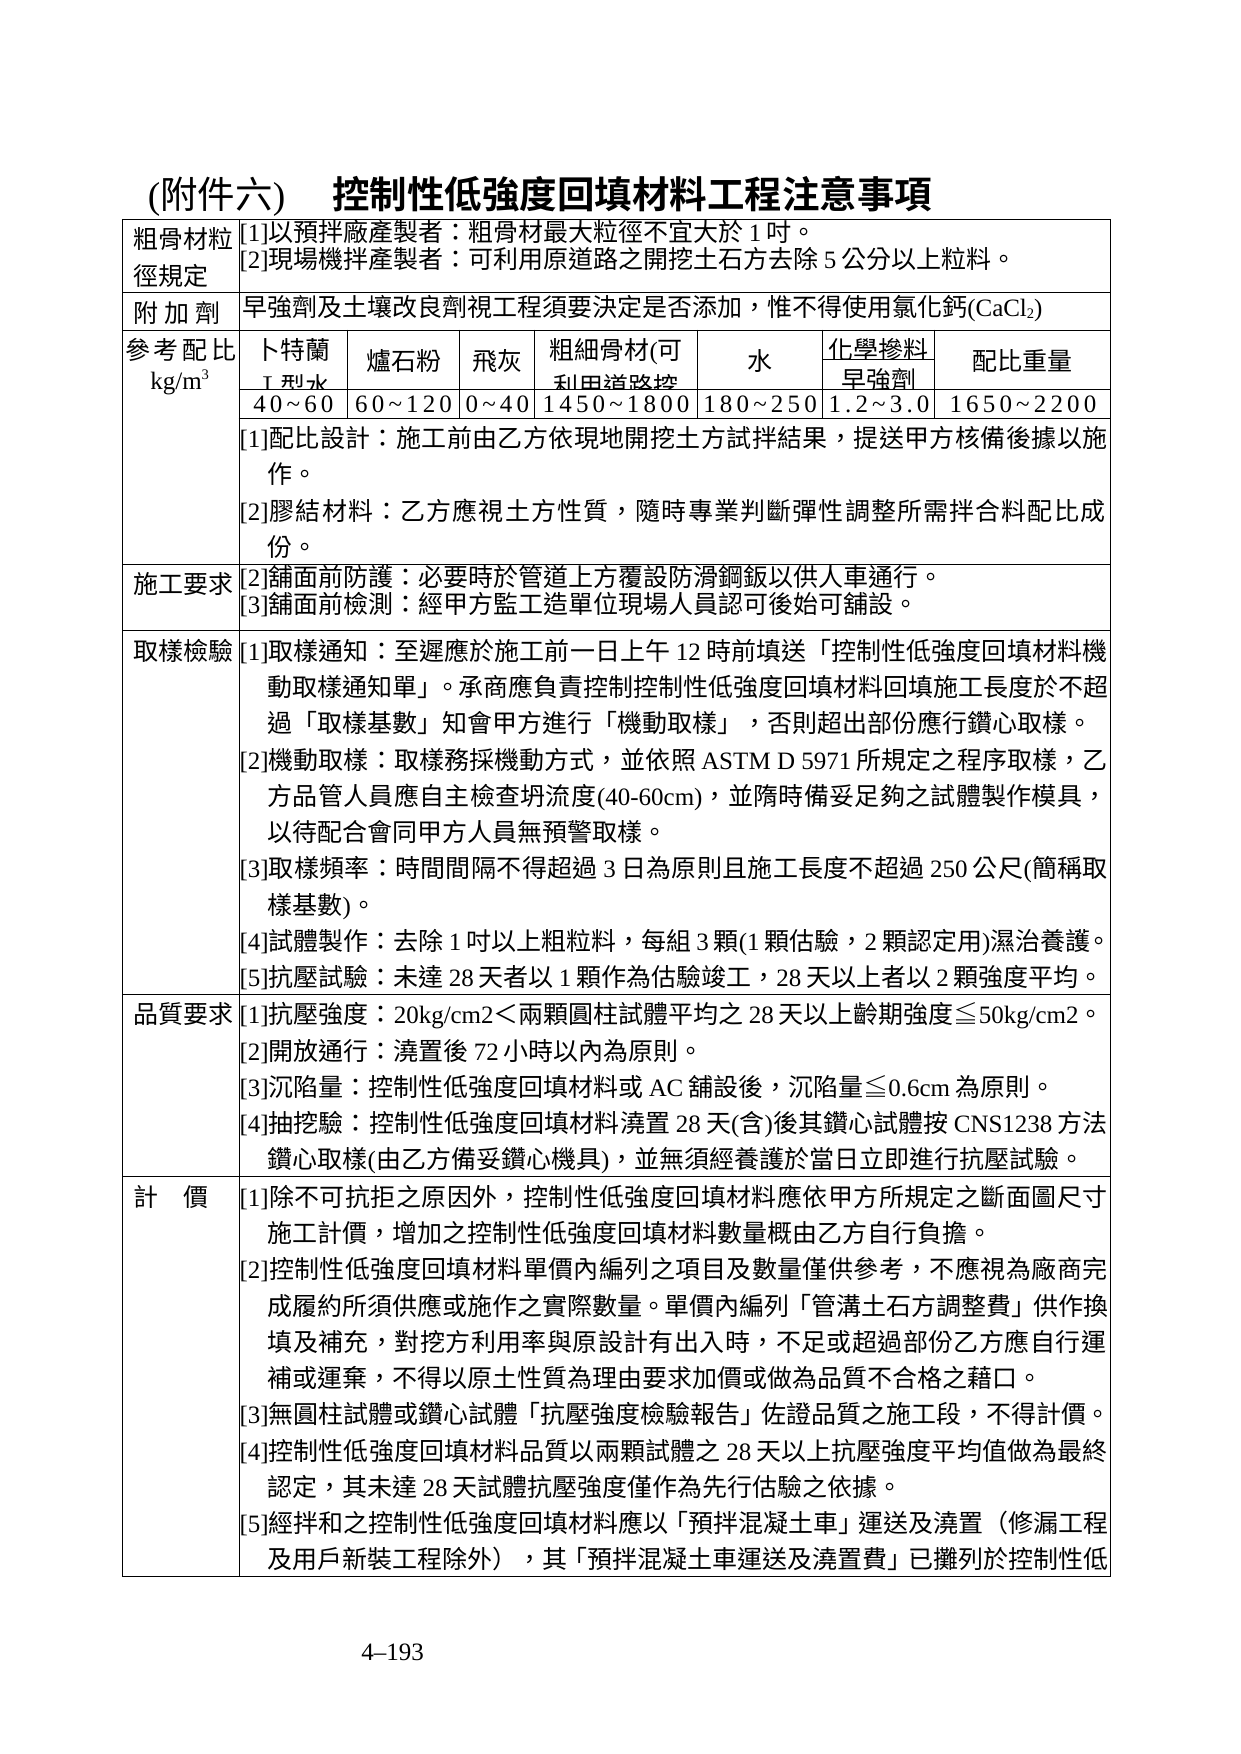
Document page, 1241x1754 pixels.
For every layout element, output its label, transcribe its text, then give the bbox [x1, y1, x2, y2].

table_cell 爐石粉 [348, 331, 459, 389]
table_cell 卜特蘭Ⅰ型水泥 [240, 331, 347, 389]
table_cell [1]除不可抗拒之原因外，控制性低強度回填材料應依甲方所規定之斷面圖尺寸施工計價，增加之控制性低強度回填材料數量概由乙方自行負擔。 [2]控制性低強度回填材料單價內編列之項目及數量僅供參考，不應視為廠商完成履約所須供應或施作之實際數量。單價內編列「管溝土石方調整費」供作換填及補充，對挖方利用率與原設計有出入時，不足或超過部份乙方應自行運補或運棄，不得以原土性質為理由要求加價或做為品質不合格之藉口。 [3]無圓柱試體或鑽心試體「抗壓強度檢驗報告」佐證品質之施工段，不得計價。 [4]控制性低強度回填材料品質以兩顆試體之28天以上抗壓強度平均值做為最終認定，其未達28天試體抗壓強度僅作為先行估驗之依據。 [5]經拌和之控制性低強度回填材料應以「預拌混凝土車」運送及澆置（修漏工程及用戶新裝工程除外），其「預拌混凝土車運送及澆置費」已攤列於控制性低 [240, 1177, 1110, 1576]
table_cell 水 [698, 331, 822, 389]
table_cell 180~250 [698, 390, 822, 417]
table_cell [1]抗壓強度：20kg/cm2＜兩顆圓柱試體平均之28天以上齡期強度≦50kg/cm2。 [2]開放通行：澆置後72小時以內為原則。 [3]沉陷量：控制性低強度回填材料或AC舖設後，沉陷量≦0.6cm為原則。 [4]抽挖驗：控制性低強度回填材料澆置28天(含)後其鑽心試體按CNS1238方法鑽心取樣(由乙方備妥鑽心機具)，並無須經養護於當日立即進行抗壓試驗。 [240, 995, 1110, 1176]
table_cell 施工要求 [123, 565, 239, 630]
table_cell 飛灰 [460, 331, 534, 389]
table_cell [2]舖面前防護：必要時於管道上方覆設防滑鋼鈑以供人車通行。 [3]舖面前檢測：經甲方監工造單位現場人員認可後始可舖設。 [240, 565, 1110, 630]
table_cell 粗細骨材(可利用道路挖方) [535, 331, 697, 389]
table_cell 計 價 [123, 1177, 239, 1576]
table_cell 60~120 [348, 390, 459, 417]
table_cell 1.2~3.0 [823, 390, 934, 417]
table_cell 配比重量 [935, 331, 1110, 389]
table_header [1]以預拌廠產製者：粗骨材最大粒徑不宜大於1吋。 [2]現場機拌產製者：可利用原道路之開挖土石方去除5公分以上粒料。 [240, 220, 1110, 292]
table_cell 參考配比kg/m3 [123, 331, 239, 563]
table_cell [1]取樣通知：至遲應於施工前一日上午12時前填送「控制性低強度回填材料機動取樣通知單」。承商應負責控制控制性低強度回填材料回填施工長度於不超過「取樣基數」知會甲方進行「機動取樣」，否則超出部份應行鑽心取樣。 [2]機動取樣：取樣務採機動方式，並依照ASTM D 5971所規定之程序取樣，乙方品管人員應自主檢查坍流度(40-60cm)，並隋時備妥足夠之試體製作模具，以待配合會同甲方人員無預警取樣。 [3]取樣頻率：時間間隔不得超過3日為原則且施工長度不超過250公尺(簡稱取樣基數)。 [4]試體製作：去除1吋以上粗粒料，每組3顆(1顆估驗，2顆認定用)濕治養護。 [5]抗壓試驗：未達28天者以1顆作為估驗竣工，28天以上者以2顆強度平均。 [240, 631, 1110, 994]
table_cell 0~40 [460, 390, 534, 417]
text (附件六) 控制性低強度回填材料工程注意事項 [148, 164, 1092, 219]
table_cell 早強劑 [823, 360, 934, 389]
table_cell 1450~1800 [535, 390, 697, 417]
table_cell 品質要求 [123, 995, 239, 1176]
table_cell 1650~2200 [935, 390, 1110, 417]
table_header 粗骨材粒 徑規定 [123, 220, 239, 292]
table_cell 附 加 劑 [123, 293, 239, 329]
table_cell [1]配比設計：施工前由乙方依現地開挖土方試拌結果，提送甲方核備後據以施作。 [2]膠結材料：乙方應視土方性質，隨時專業判斷彈性調整所需拌合料配比成份。 [240, 419, 1110, 563]
table_cell 40~60 [240, 390, 347, 417]
table_cell 化學摻料 [823, 331, 934, 359]
table_cell 取樣檢驗 [123, 631, 239, 994]
table_cell 早強劑及土壤改良劑視工程須要決定是否添加，惟不得使用氯化鈣(CaCl2) [240, 293, 1110, 329]
